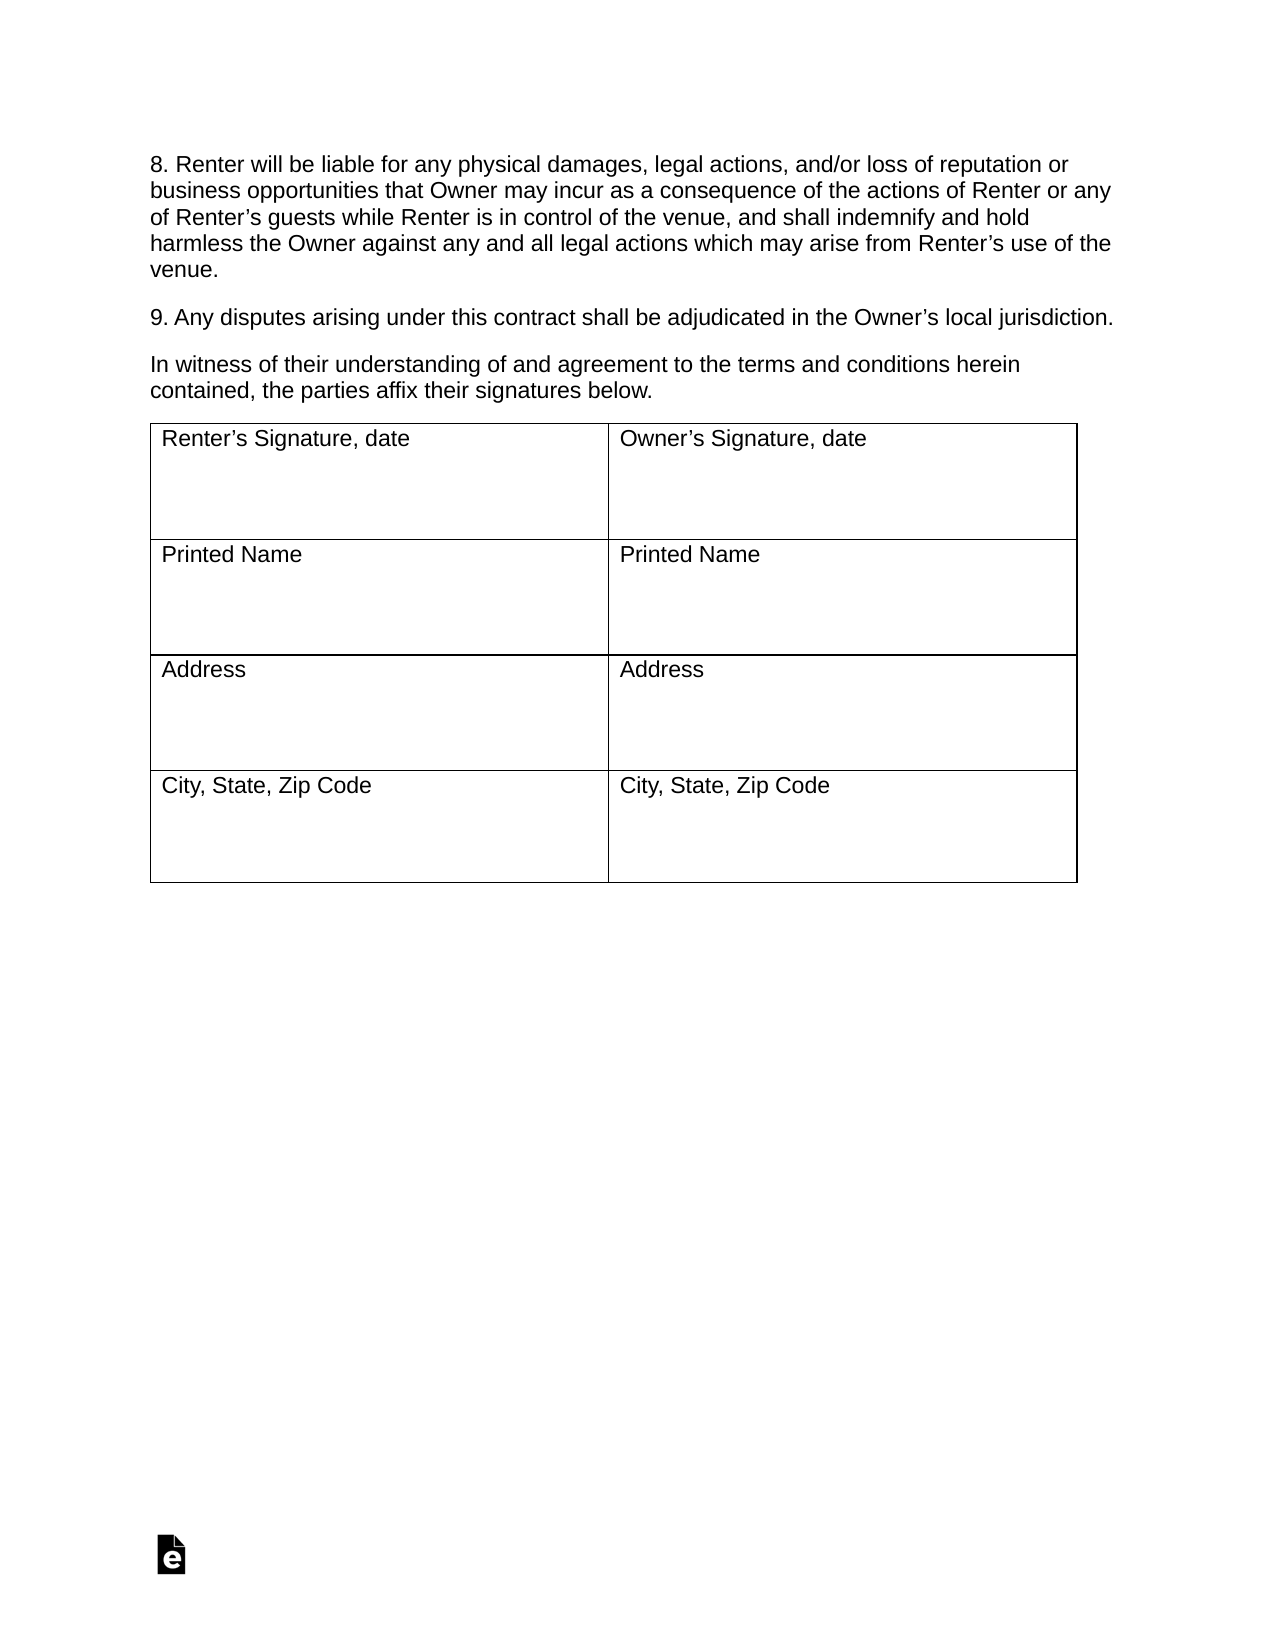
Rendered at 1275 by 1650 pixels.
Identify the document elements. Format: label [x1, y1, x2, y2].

picture [150, 1533, 192, 1575]
